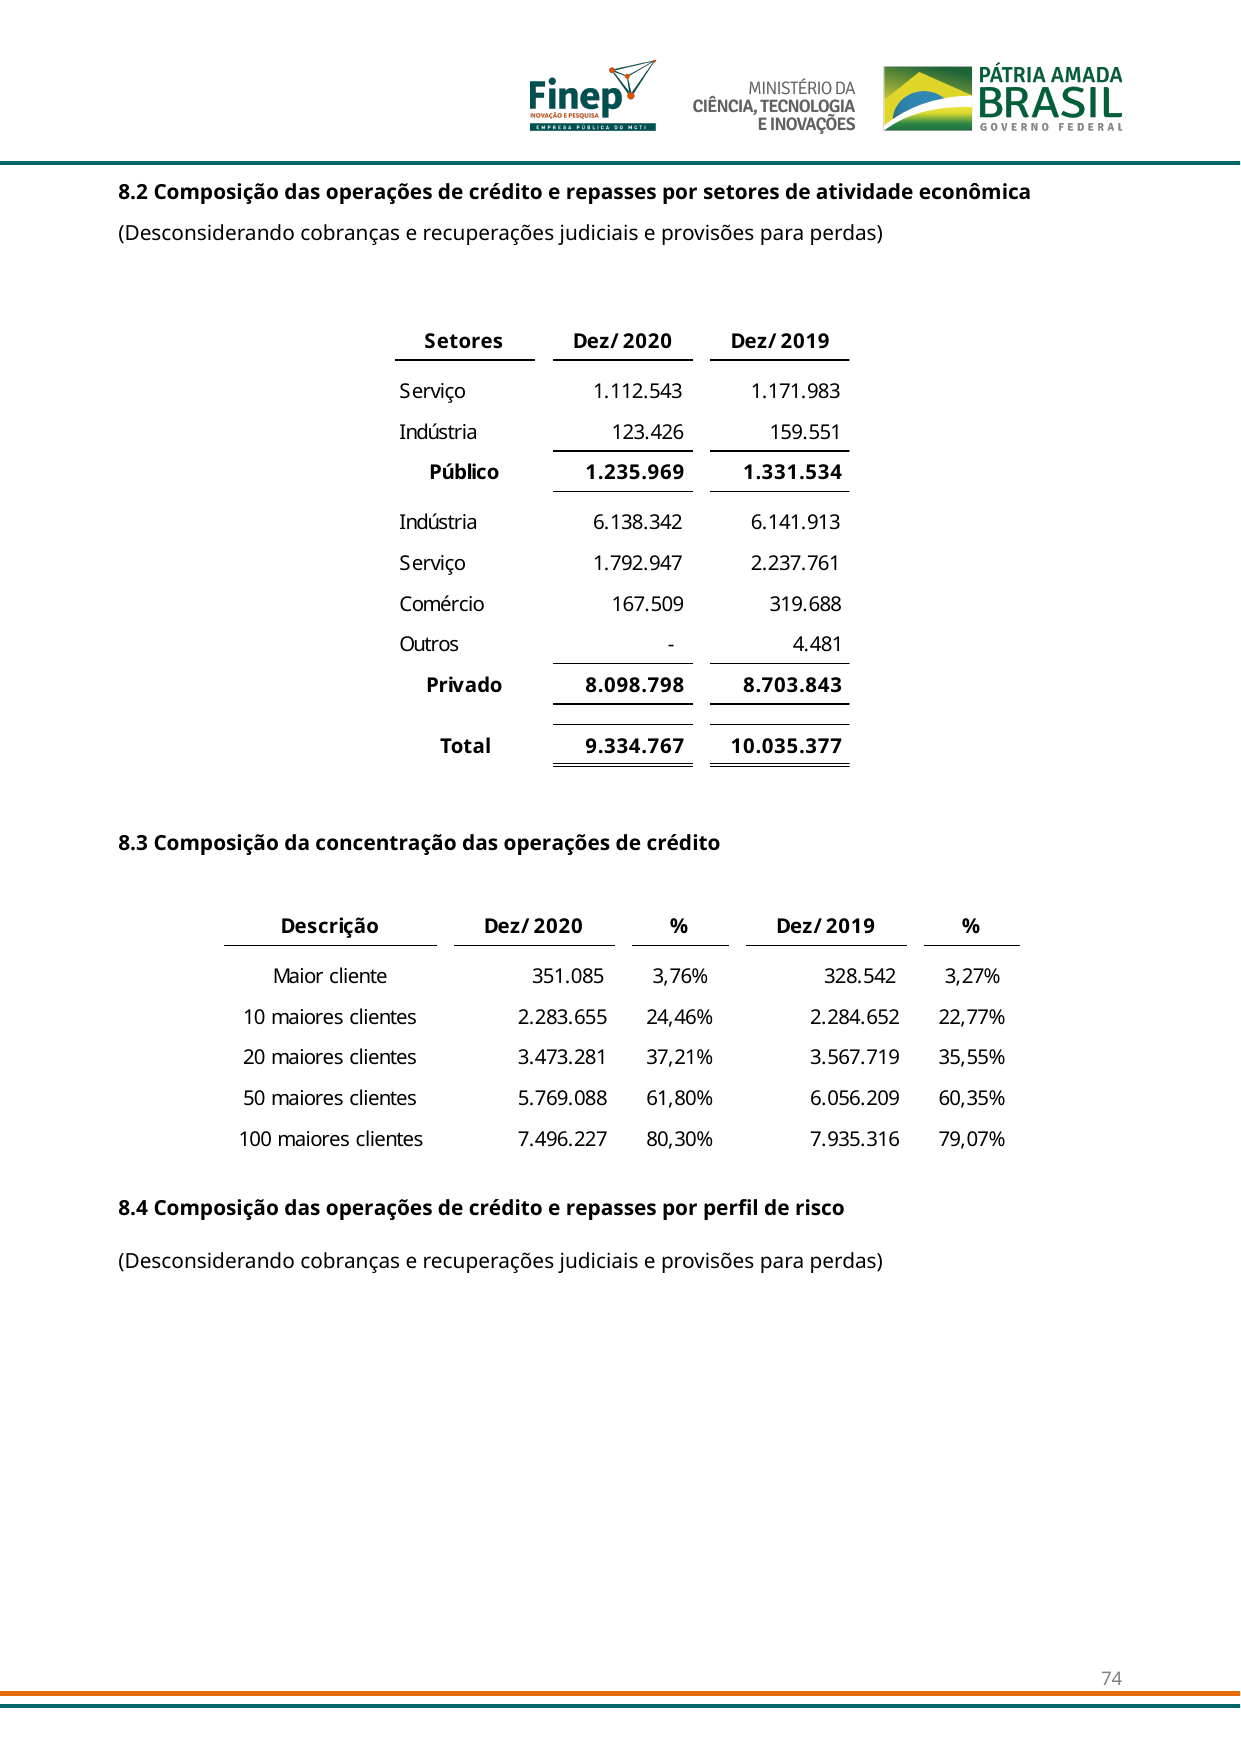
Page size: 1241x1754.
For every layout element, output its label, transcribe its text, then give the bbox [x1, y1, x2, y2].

text (Desconsiderando cobranças e recuperações judiciais e provisões para perdas) [118, 1247, 1122, 1275]
picture [530, 60, 1123, 134]
subtitle 8.3 Composição da concentração das operações de crédito [118, 828, 1122, 857]
subtitle 8.4 Composição das operações de crédito e repasses por perfil de risco [118, 1193, 1122, 1222]
text (Desconsiderando cobranças e recuperações judiciais e provisões para perdas) [118, 218, 1122, 247]
subtitle 8.2 Composição das operações de crédito e repasses por setores de atividade econômica [118, 177, 1122, 206]
